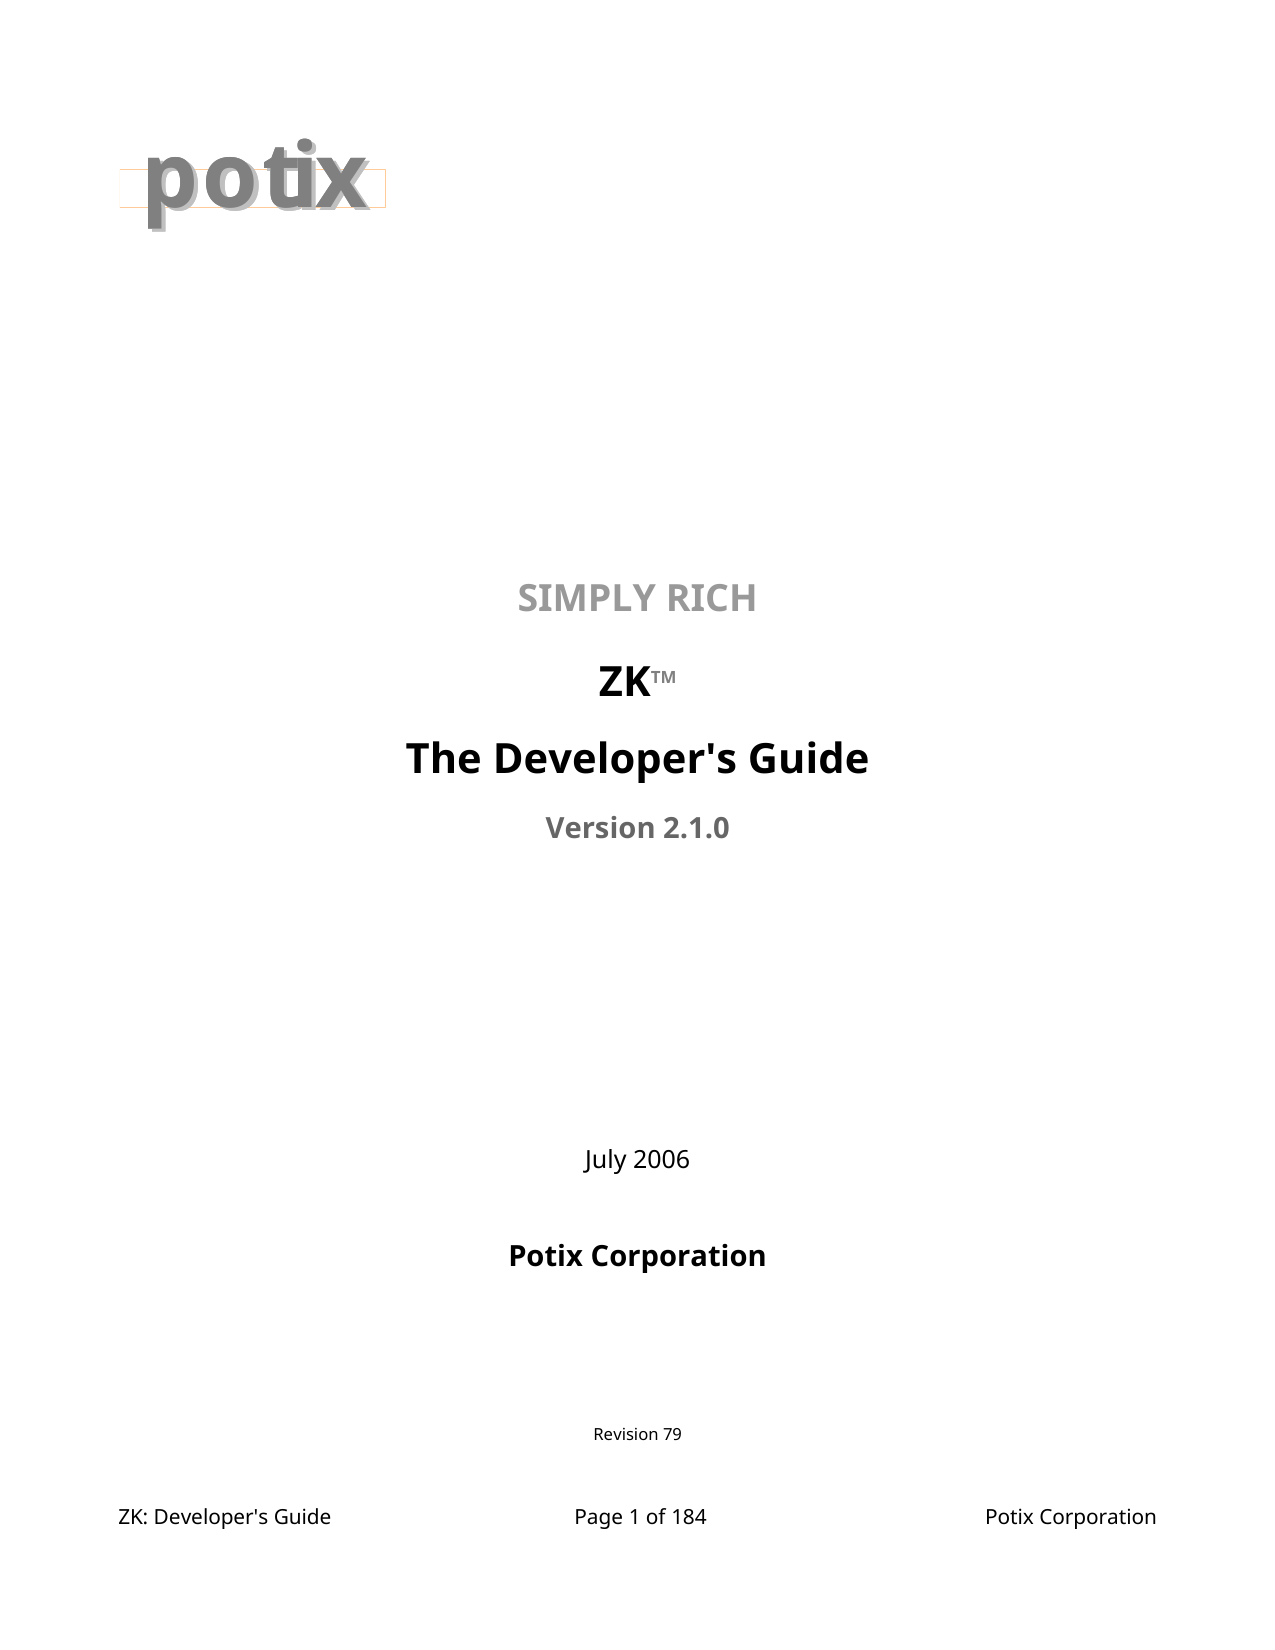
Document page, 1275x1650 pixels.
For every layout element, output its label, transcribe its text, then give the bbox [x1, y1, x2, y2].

text The Developer's Guide [118, 729, 1157, 786]
text Revision 79 [118, 1422, 1157, 1445]
text Potix Corporation [118, 1235, 1157, 1275]
text SIMPLY RICH [118, 571, 1157, 622]
text July 2006 [118, 1142, 1157, 1176]
text Version 2.1.0 [118, 807, 1157, 847]
text ZKTM [118, 652, 1157, 708]
